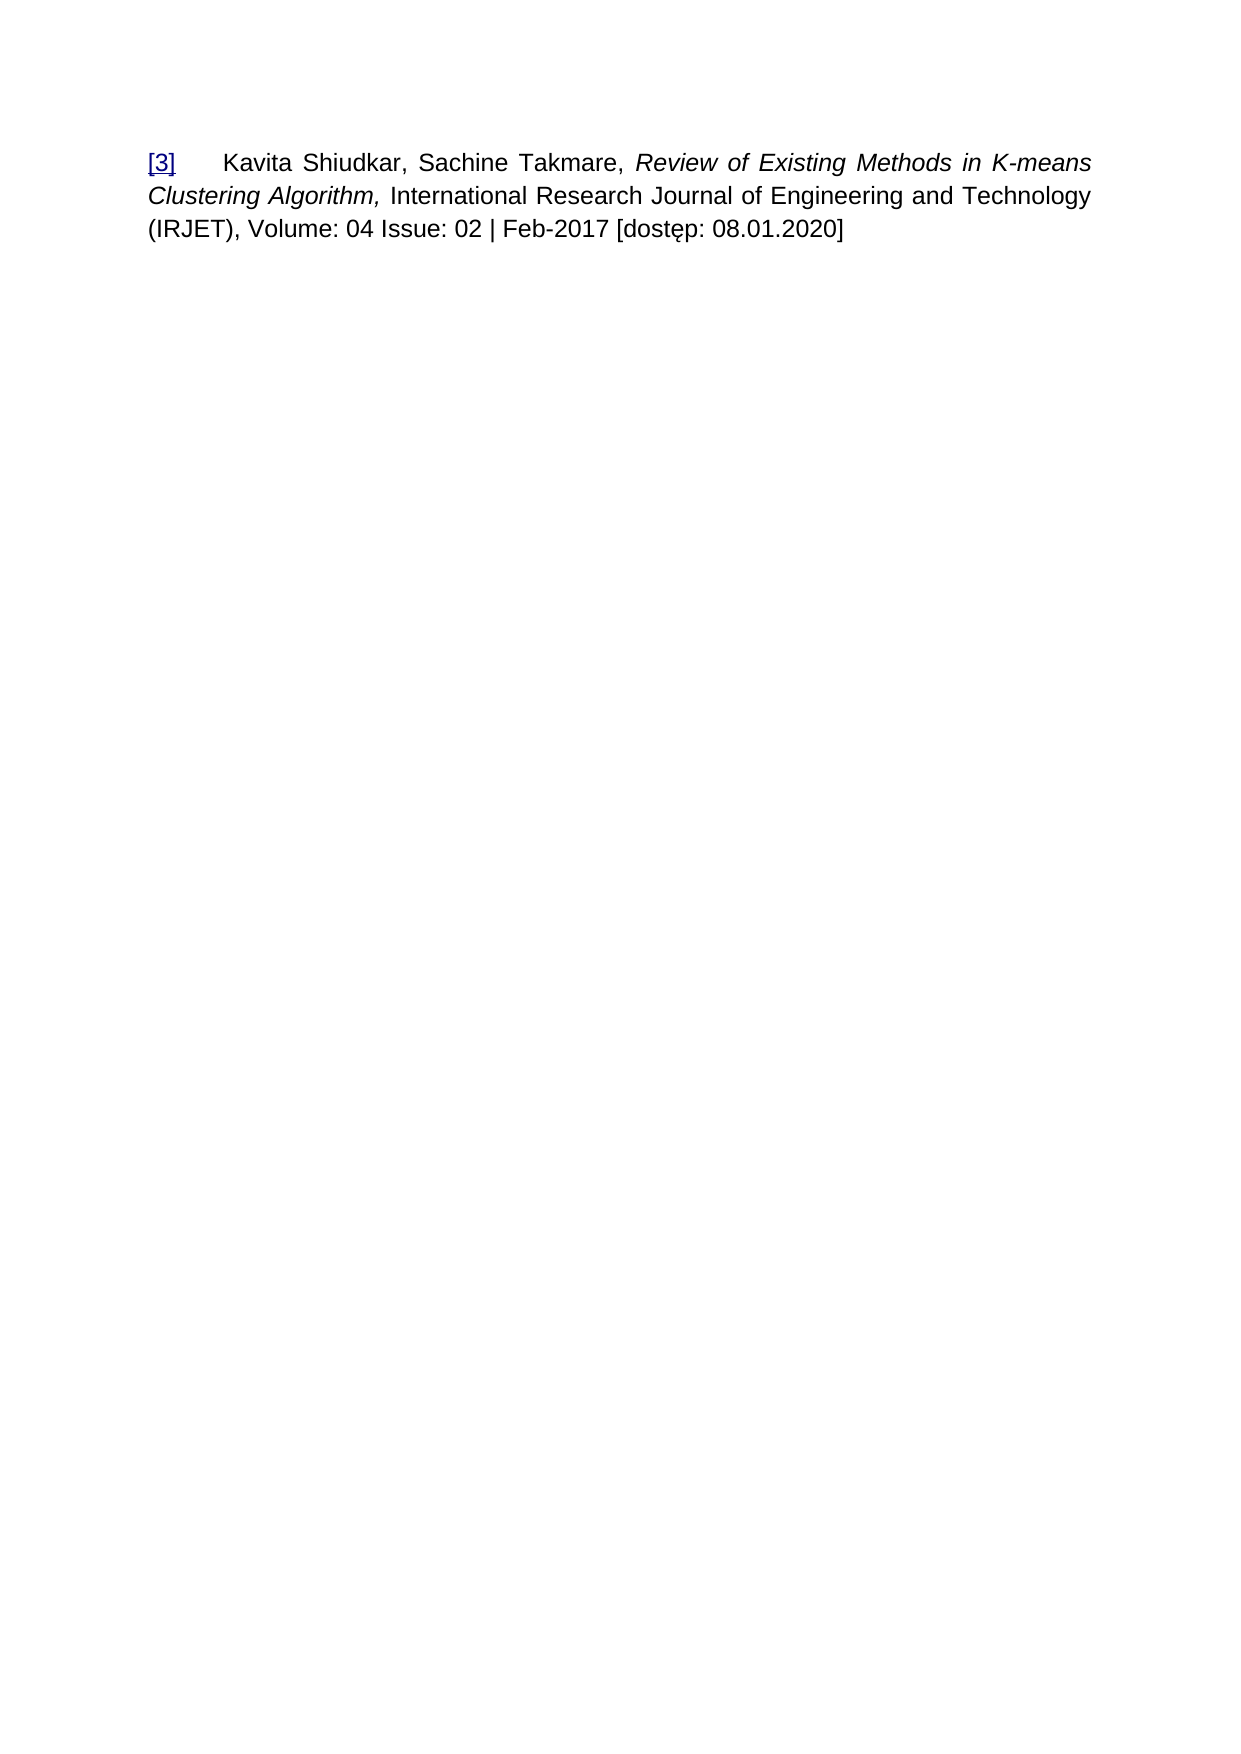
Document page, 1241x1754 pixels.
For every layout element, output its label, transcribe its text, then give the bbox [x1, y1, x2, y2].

text [3] Kavita Shiudkar, Sachine Takmare, Review of Existing Methods in K-means Clustering Algorithm, International Research Journal of Engineering and Technology (IRJET), Volume: 04 Issue: 02 | Feb-2017 [dostęp: 08.01.2020] [148, 148, 1093, 242]
